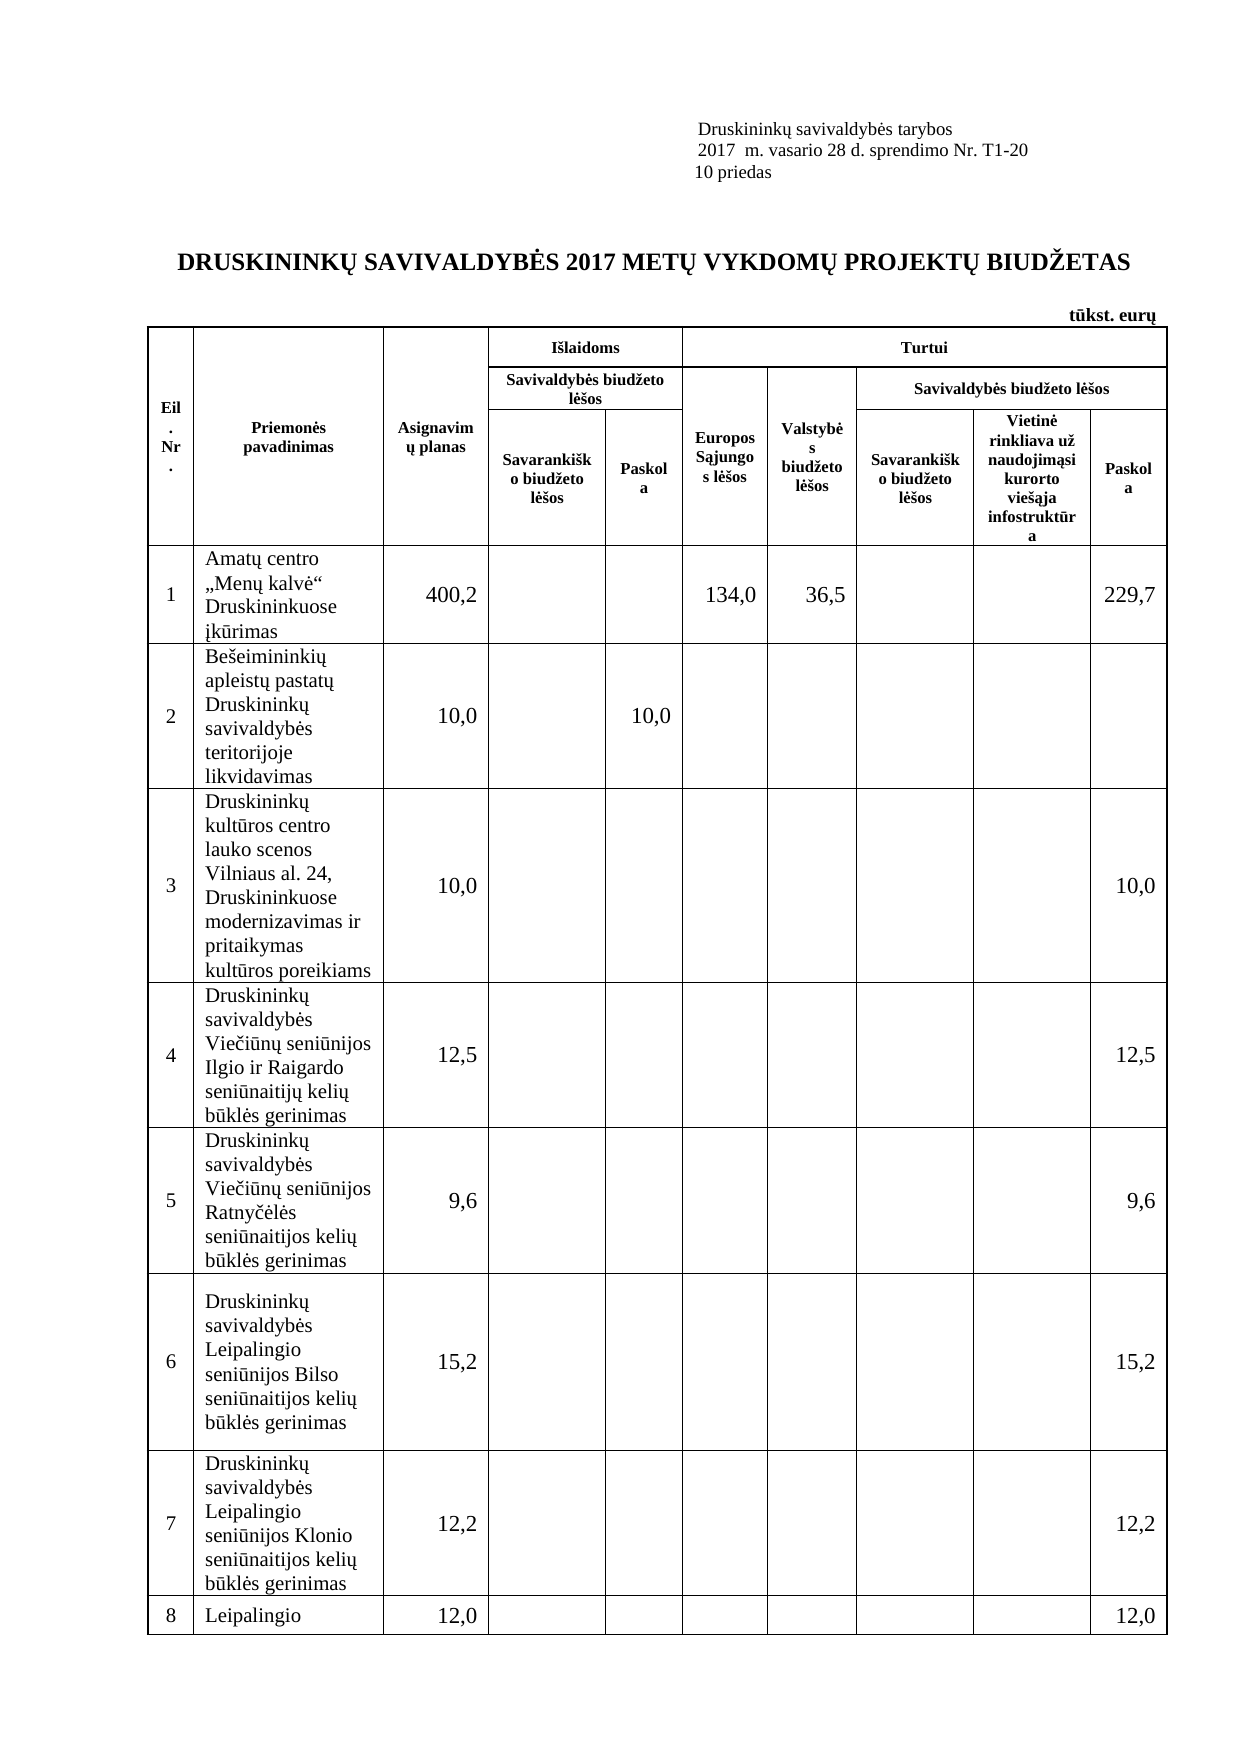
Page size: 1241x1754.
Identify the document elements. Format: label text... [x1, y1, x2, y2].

table_cell Valstybės biudžeto lėšos [768, 368, 856, 545]
table_cell [974, 983, 1090, 1127]
table_cell [974, 1451, 1090, 1595]
table_cell [768, 1596, 856, 1634]
table_cell [857, 789, 973, 982]
table_cell [489, 1451, 605, 1595]
table_cell [683, 983, 767, 1127]
table_header Išlaidoms [489, 328, 682, 366]
table_cell [768, 1274, 856, 1449]
table_cell Savarankiško biudžeto lėšos [489, 410, 605, 545]
table_cell Savivaldybės biudžeto lėšos [489, 368, 682, 409]
table_cell 12,0 [384, 1596, 488, 1634]
table_cell [489, 1596, 605, 1634]
table_cell Druskininkų savivaldybės Leipalingio seniūnijos Bilso seniūnaitijos kelių būklės gerinimas [194, 1274, 383, 1449]
table_cell 10,0 [384, 789, 488, 982]
table_cell 4 [149, 983, 193, 1127]
table_cell 5 [149, 1128, 193, 1272]
table_cell [606, 1128, 682, 1272]
table_cell 12,0 [1091, 1596, 1166, 1634]
table_cell 134,0 [683, 546, 767, 643]
text DRUSKININKŲ SAVIVALDYBĖS 2017 METŲ VYKDOMŲ PROJEKTŲ BIUDŽETAS [148, 247, 1167, 276]
table_cell [857, 983, 973, 1127]
table_cell [974, 644, 1090, 788]
table_cell 12,5 [384, 983, 488, 1127]
table_cell 1 [149, 546, 193, 643]
table_cell 8 [149, 1596, 193, 1634]
table_cell [489, 1274, 605, 1449]
table_cell [974, 1128, 1090, 1272]
table_cell 9,6 [1091, 1128, 1166, 1272]
table_cell [606, 789, 682, 982]
table_cell [768, 644, 856, 788]
table_cell [1091, 644, 1166, 788]
table_cell 12,5 [1091, 983, 1166, 1127]
table_cell [768, 983, 856, 1127]
table_cell [857, 644, 973, 788]
table_cell 3 [149, 789, 193, 982]
table_cell [768, 789, 856, 982]
table_cell Vietinė rinkliava už naudojimąsi kurorto viešąja infostruktūra [974, 410, 1090, 545]
table_cell [683, 1451, 767, 1595]
table_cell [683, 1274, 767, 1449]
table_cell [489, 983, 605, 1127]
table_cell [489, 644, 605, 788]
table_cell Amatų centro „Menų kalvė“ Druskininkuose įkūrimas [194, 546, 383, 643]
table_cell 7 [149, 1451, 193, 1595]
table_cell [683, 1596, 767, 1634]
table_cell [606, 1596, 682, 1634]
text 10 priedas [148, 161, 1167, 182]
table_cell [857, 1128, 973, 1272]
table_cell [489, 546, 605, 643]
table_cell [683, 789, 767, 982]
table_cell 229,7 [1091, 546, 1166, 643]
table_cell [857, 1451, 973, 1595]
table_cell Paskola [606, 410, 682, 545]
table_cell Europos Sąjungos lėšos [683, 368, 767, 545]
table_header Priemonės pavadinimas [194, 328, 383, 545]
table_cell [489, 1128, 605, 1272]
table_cell [974, 789, 1090, 982]
table_cell [489, 789, 605, 982]
table_cell [768, 1451, 856, 1595]
table_cell [857, 1274, 973, 1449]
table_cell Savivaldybės biudžeto lėšos [857, 368, 1166, 409]
table_header Asignavimų planas [384, 328, 488, 545]
table_cell [768, 1128, 856, 1272]
table_cell [974, 546, 1090, 643]
table_cell [857, 1596, 973, 1634]
table_cell 6 [149, 1274, 193, 1449]
text 2017 m. vasario 28 d. sprendimo Nr. T1-20 [148, 139, 1167, 161]
table_cell [606, 983, 682, 1127]
table_cell [606, 546, 682, 643]
table_cell [974, 1274, 1090, 1449]
table_cell 10,0 [606, 644, 682, 788]
table_cell 400,2 [384, 546, 488, 643]
table_cell [606, 1274, 682, 1449]
text Druskininkų savivaldybės tarybos [148, 117, 1161, 139]
table_header Eil. Nr. [149, 328, 193, 545]
table_cell 36,5 [768, 546, 856, 643]
table_cell 10,0 [1091, 789, 1166, 982]
table_cell 12,2 [384, 1451, 488, 1595]
table_cell Paskola [1091, 410, 1166, 545]
table_cell [606, 1451, 682, 1595]
table_cell 9,6 [384, 1128, 488, 1272]
table_cell 10,0 [384, 644, 488, 788]
text tūkst. eurų [148, 304, 1156, 326]
table_cell Bešeimininkių apleistų pastatų Druskininkų savivaldybės teritorijoje likvidavimas [194, 644, 383, 788]
table_cell Leipalingio [194, 1596, 383, 1634]
table_cell 2 [149, 644, 193, 788]
table_cell Druskininkų kultūros centro lauko scenos Vilniaus al. 24, Druskininkuose modernizavimas ir pritaikymas kultūros poreikiams [194, 789, 383, 982]
table_header Turtui [683, 328, 1166, 366]
table_cell Druskininkų savivaldybės Viečiūnų seniūnijos Ilgio ir Raigardo seniūnaitijų kelių būklės gerinimas [194, 983, 383, 1127]
table_cell 12,2 [1091, 1451, 1166, 1595]
table_cell Druskininkų savivaldybės Leipalingio seniūnijos Klonio seniūnaitijos kelių būklės gerinimas [194, 1451, 383, 1595]
table_cell Druskininkų savivaldybės Viečiūnų seniūnijos Ratnyčėlės seniūnaitijos kelių būklės gerinimas [194, 1128, 383, 1272]
table_cell [974, 1596, 1090, 1634]
table_cell Savarankiško biudžeto lėšos [857, 410, 973, 545]
table_cell [683, 644, 767, 788]
table_cell 15,2 [1091, 1274, 1166, 1449]
table_cell [857, 546, 973, 643]
table_cell [683, 1128, 767, 1272]
table_cell 15,2 [384, 1274, 488, 1449]
